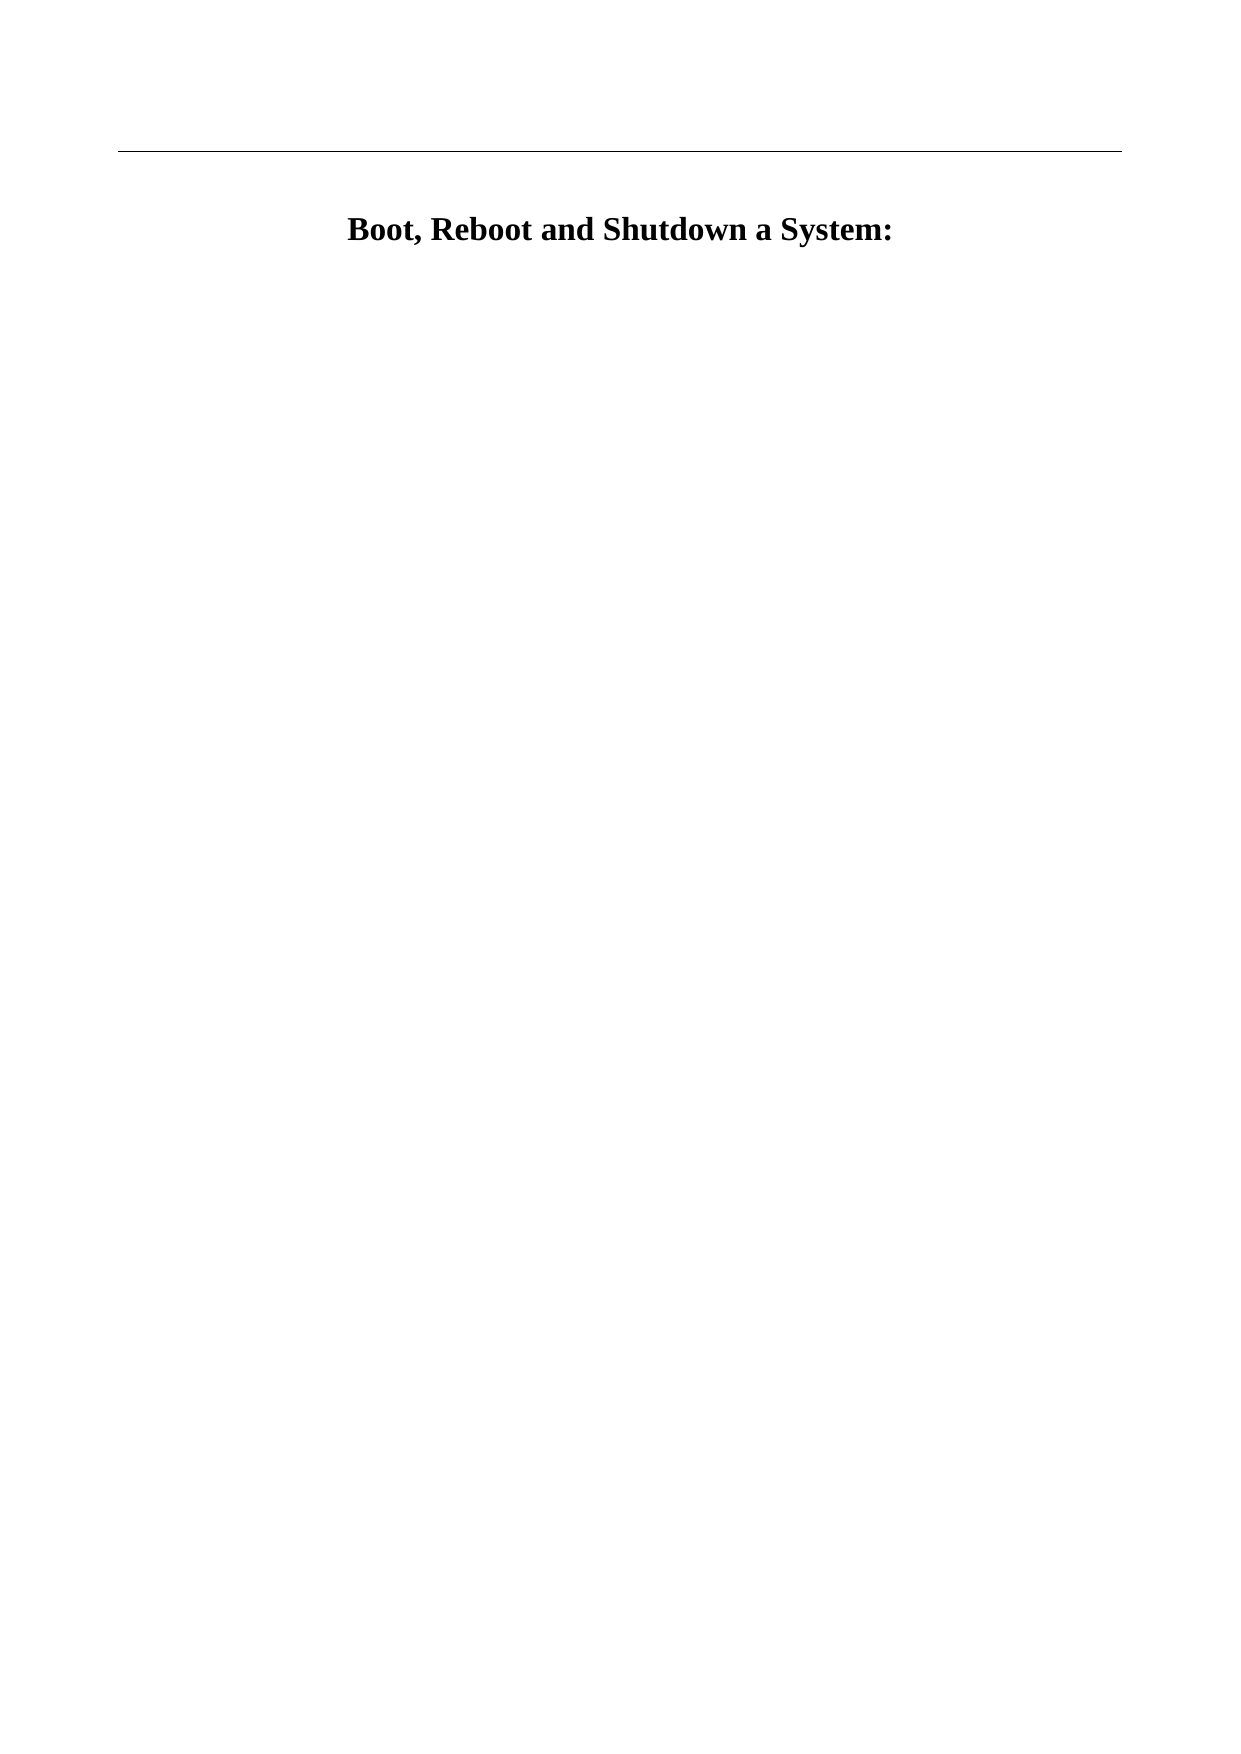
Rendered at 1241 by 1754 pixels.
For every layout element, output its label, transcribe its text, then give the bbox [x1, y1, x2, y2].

text Boot, Reboot and Shutdown a System: [118, 209, 1122, 247]
